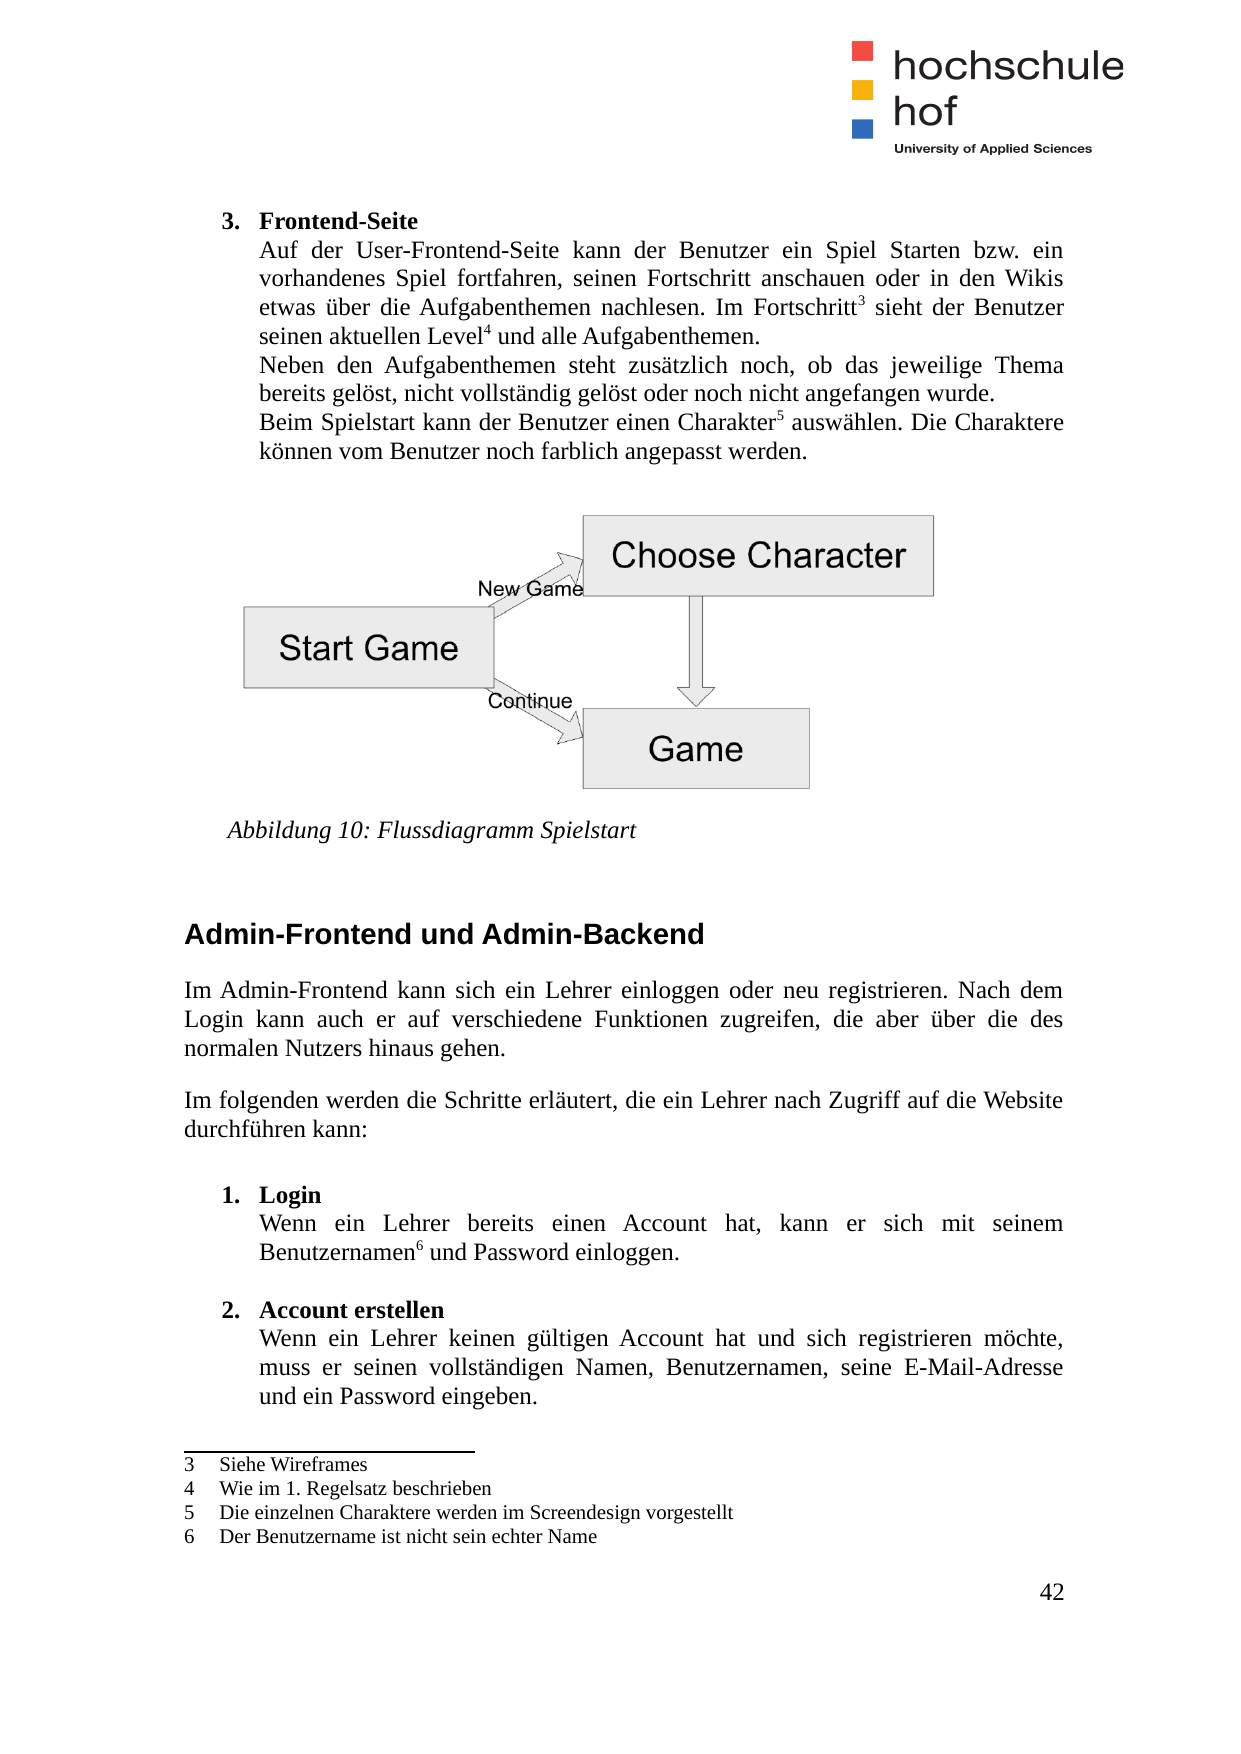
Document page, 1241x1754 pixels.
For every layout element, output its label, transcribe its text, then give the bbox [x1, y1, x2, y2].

list Die einzelnen Charaktere werden im Screendesign vorgestellt [184, 1500, 1064, 1524]
subtitle Admin-Frontend und Admin-Backend [184, 917, 1064, 951]
list Beim Spielstart kann der Benutzer einen Charakter auswählen. Die Charaktere können vom Benutzer noch farblich angepasst werden. [221, 407, 1064, 465]
picture [852, 41, 1124, 155]
list Auf der User-Frontend-Seite kann der Benutzer ein Spiel Starten bzw. ein vorhandenes Spiel fortfahren, seinen Fortschritt anschauen oder in den Wikis etwas über die Aufgabenthemen nachlesen. Im Fortschritt sieht der Benutzer seinen aktuellen Level und alle Aufgabenthemen. [221, 235, 1064, 350]
text Im folgenden werden die Schritte erläutert, die ein Lehrer nach Zugriff auf die Website durchführen kann: [184, 1085, 1064, 1143]
list Wie im 1. Regelsatz beschrieben [184, 1476, 1064, 1500]
text Im Admin-Frontend kann sich ein Lehrer einloggen oder neu registrieren. Nach dem Login kann auch er auf verschiedene Funktionen zugreifen, die aber über die des normalen Nutzers hinaus gehen. [184, 975, 1064, 1061]
list Neben den Aufgabenthemen steht zusätzlich noch, ob das jeweilige Thema bereits gelöst, nicht vollständig gelöst oder noch nicht angefangen wurde. [221, 350, 1064, 407]
picture [227, 506, 1020, 810]
list Account erstellen [221, 1295, 1064, 1323]
list Der Benutzername ist nicht sein echter Name [184, 1524, 1064, 1548]
list Frontend-Seite [221, 206, 1064, 235]
list Siehe Wireframes [184, 1452, 1064, 1476]
list Wenn ein Lehrer keinen gültigen Account hat und sich registrieren möchte, muss er seinen vollständigen Namen, Benutzernamen, seine E-Mail-Adresse und ein Password eingeben. [221, 1323, 1064, 1410]
list Wenn ein Lehrer bereits einen Account hat, kann er sich mit seinem Benutzernamen und Password einloggen. [221, 1208, 1064, 1266]
list Login [221, 1180, 1064, 1208]
text Abbildung 10: Flussdiagramm Spielstart [227, 810, 1020, 844]
